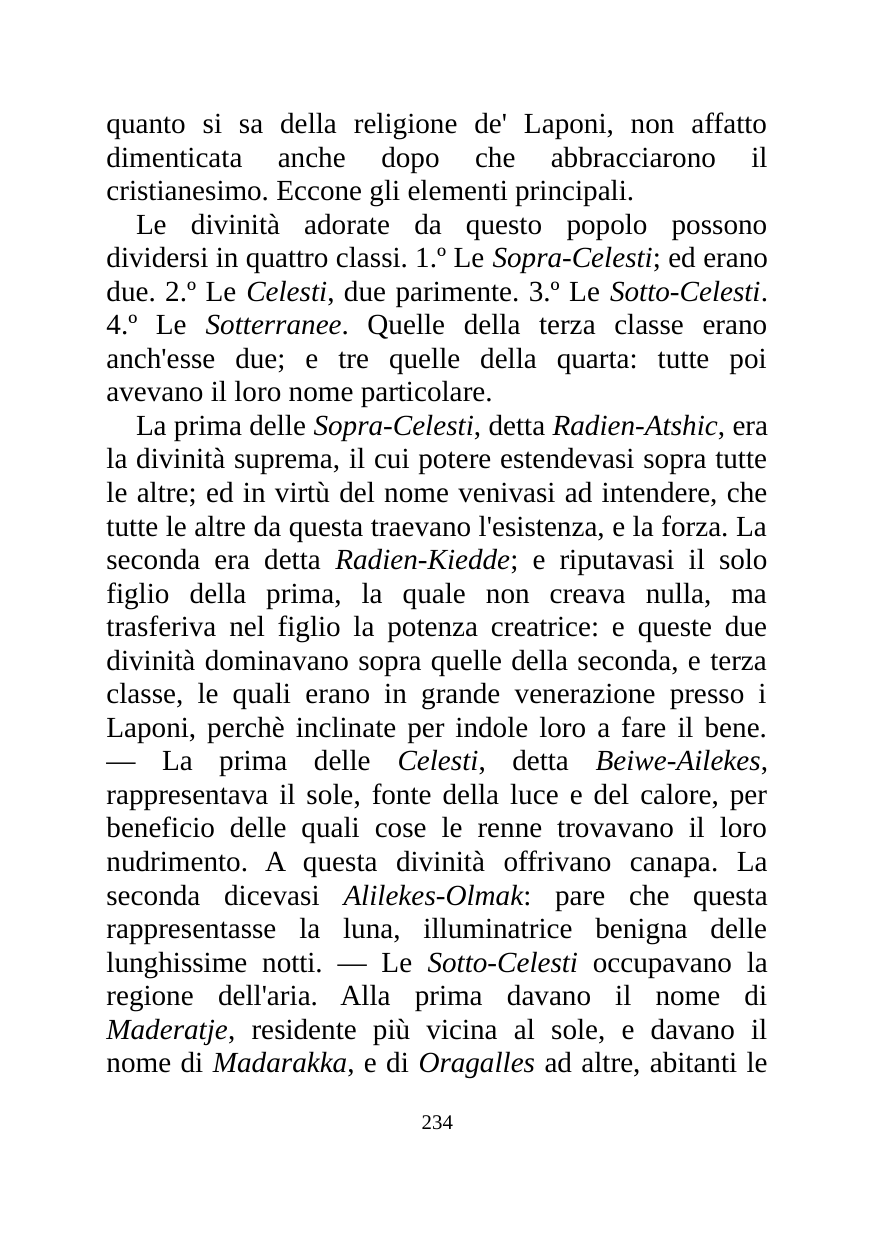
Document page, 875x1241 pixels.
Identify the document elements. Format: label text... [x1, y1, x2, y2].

text Le divinità adorate da questo popolo possono dividersi in quattro classi. 1.º Le Sopra-Celesti; ed erano due. 2.º Le Celesti, due parimente. 3.º Le Sotto-Celesti. 4.º Le Sotterranee. Quelle della terza classe erano anch'esse due; e tre quelle della quarta: tutte poi avevano il loro nome particolare. [106, 207, 768, 408]
text quanto si sa della religione de' Laponi, non affatto dimenticata anche dopo che abbracciarono il cristianesimo. Eccone gli elementi principali. [106, 106, 768, 207]
text La prima delle Sopra-Celesti, detta Radien-Atshic, era la divinità suprema, il cui potere estendevasi sopra tutte le altre; ed in virtù del nome venivasi ad intendere, che tutte le altre da questa traevano l'esistenza, e la forza. La seconda era detta Radien-Kiedde; e riputavasi il solo figlio della prima, la quale non creava nulla, ma trasferiva nel figlio la potenza creatrice: e queste due divinità dominavano sopra quelle della seconda, e terza classe, le quali erano in grande venerazione presso i Laponi, perchè inclinate per indole loro a fare il bene. — La prima delle Celesti, detta Beiwe-Ailekes, rappresentava il sole, fonte della luce e del calore, per beneficio delle quali cose le renne trovavano il loro nudrimento. A questa divinità offrivano canapa. La seconda dicevasi Alilekes-Olmak: pare che questa rappresentasse la luna, illuminatrice benigna delle lunghissime notti. — Le Sotto-Celesti occupavano la regione dell'aria. Alla prima davano il nome di Maderatje, residente più vicina al sole, e davano il nome di Madarakka, e di Oragalles ad altre, abitanti le [106, 408, 768, 1079]
